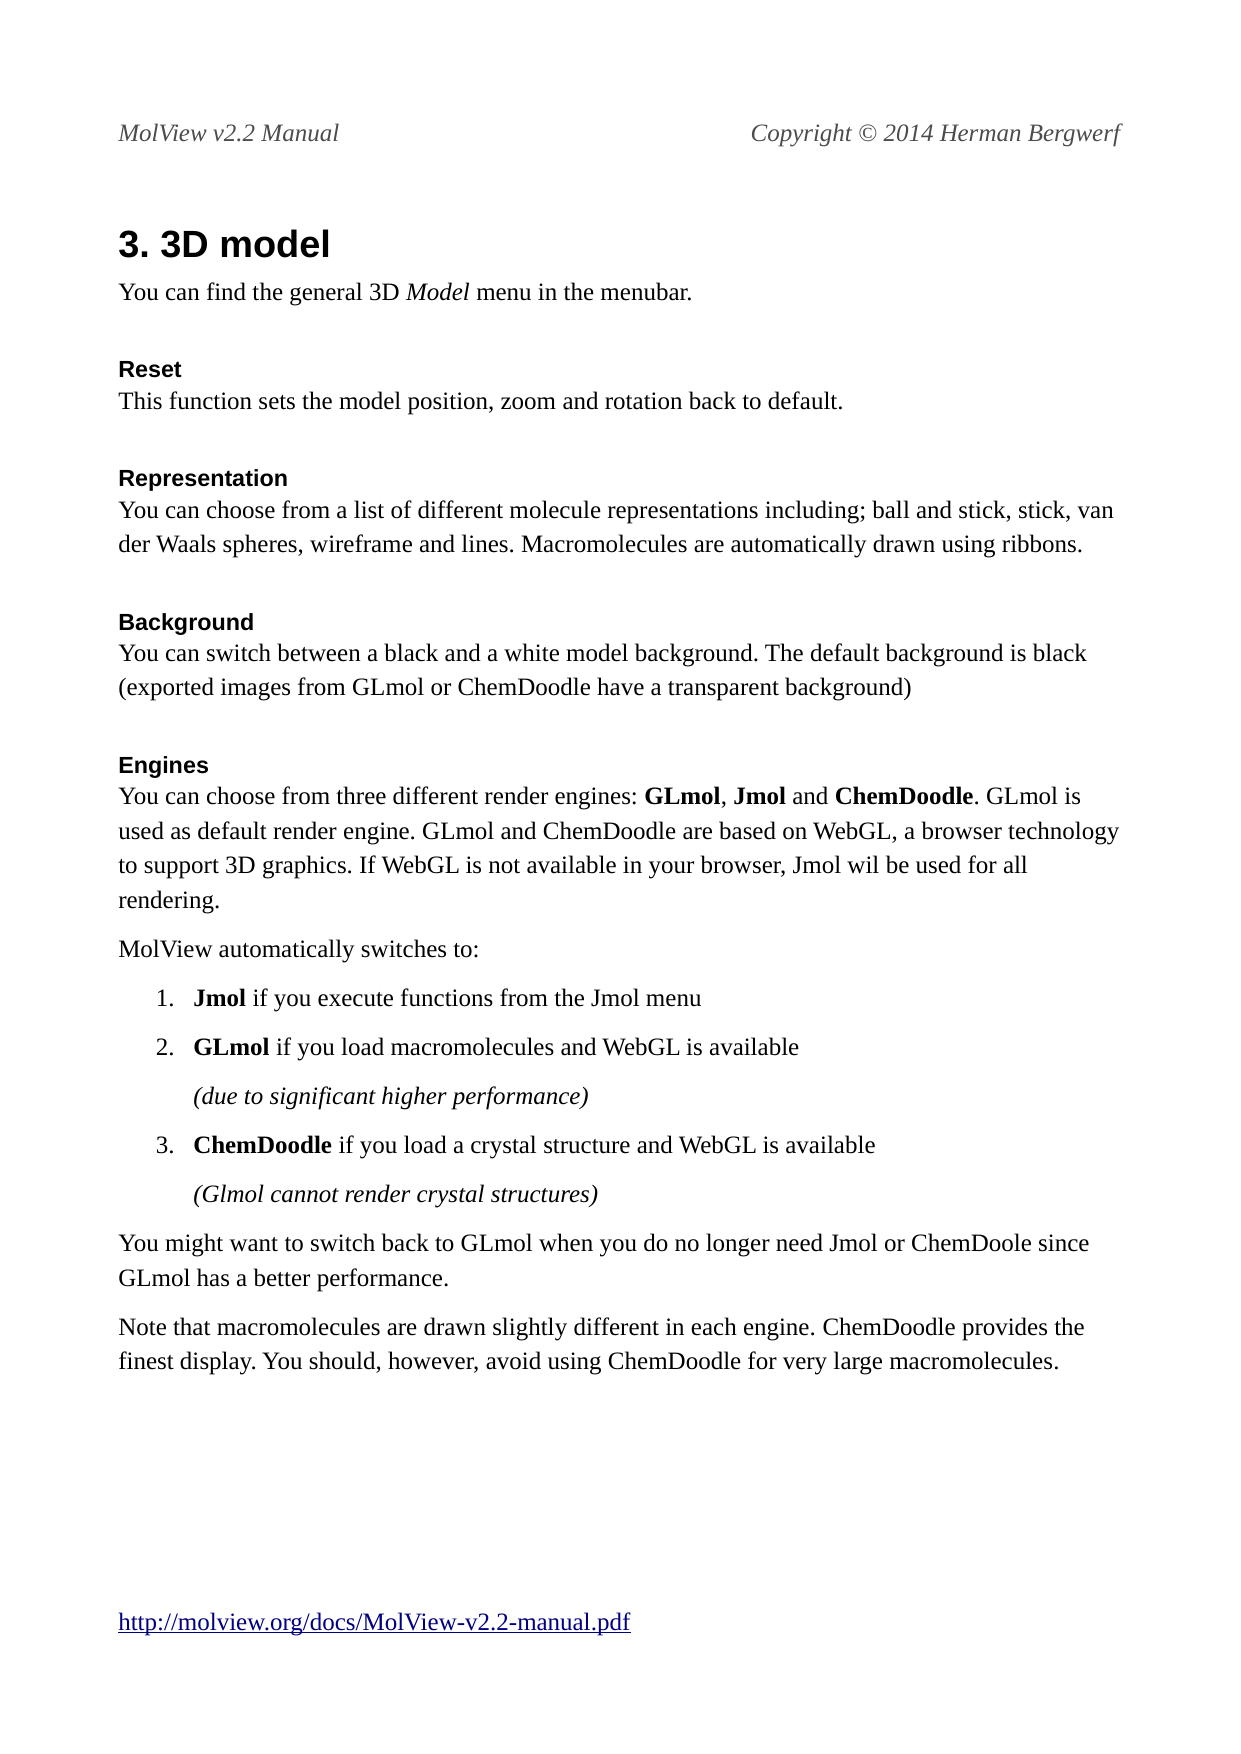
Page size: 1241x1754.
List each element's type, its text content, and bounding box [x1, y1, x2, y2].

text You might want to switch back to GLmol when you do no longer need Jmol or ChemDoole since GLmol has a better performance. [118, 1228, 1122, 1291]
list ChemDoodle if you load a crystal structure and WebGL is available [156, 1130, 1122, 1159]
text MolView automatically switches to: [118, 934, 1122, 963]
text You can choose from three different render engines: GLmol, Jmol and ChemDoodle. GLmol is used as default render engine. GLmol and ChemDoodle are based on WebGL, a browser technology to support 3D graphics. If WebGL is not available in your browser, Jmol wil be used for all rendering. [118, 781, 1122, 913]
list (Glmol cannot render crystal structures) [156, 1179, 1122, 1208]
subtitle Background [118, 608, 1152, 635]
list (due to significant higher performance) [156, 1081, 1122, 1110]
subtitle Representation [118, 465, 1152, 492]
text This function sets the model position, zoom and rotation back to default. [118, 386, 1122, 414]
subtitle Engines [118, 752, 1152, 778]
text You can choose from a list of different molecule representations including; ball and stick, stick, van der Waals spheres, wireframe and lines. Macromolecules are automatically drawn using ribbons. [118, 495, 1122, 558]
subtitle Reset [118, 356, 1152, 383]
subtitle 3. 3D model [118, 221, 1122, 265]
list GLmol if you load macromolecules and WebGL is available [156, 1032, 1122, 1061]
list Jmol if you execute functions from the Jmol menu [156, 983, 1122, 1012]
text You can find the general 3D Model menu in the menubar. [118, 277, 1122, 306]
text Note that macromolecules are drawn slightly different in each engine. ChemDoodle provides the finest display. You should, however, avoid using ChemDoodle for very large macromolecules. [118, 1312, 1122, 1375]
text You can switch between a black and a white model background. The default background is black (exported images from GLmol or ChemDoodle have a transparent background) [118, 638, 1122, 701]
